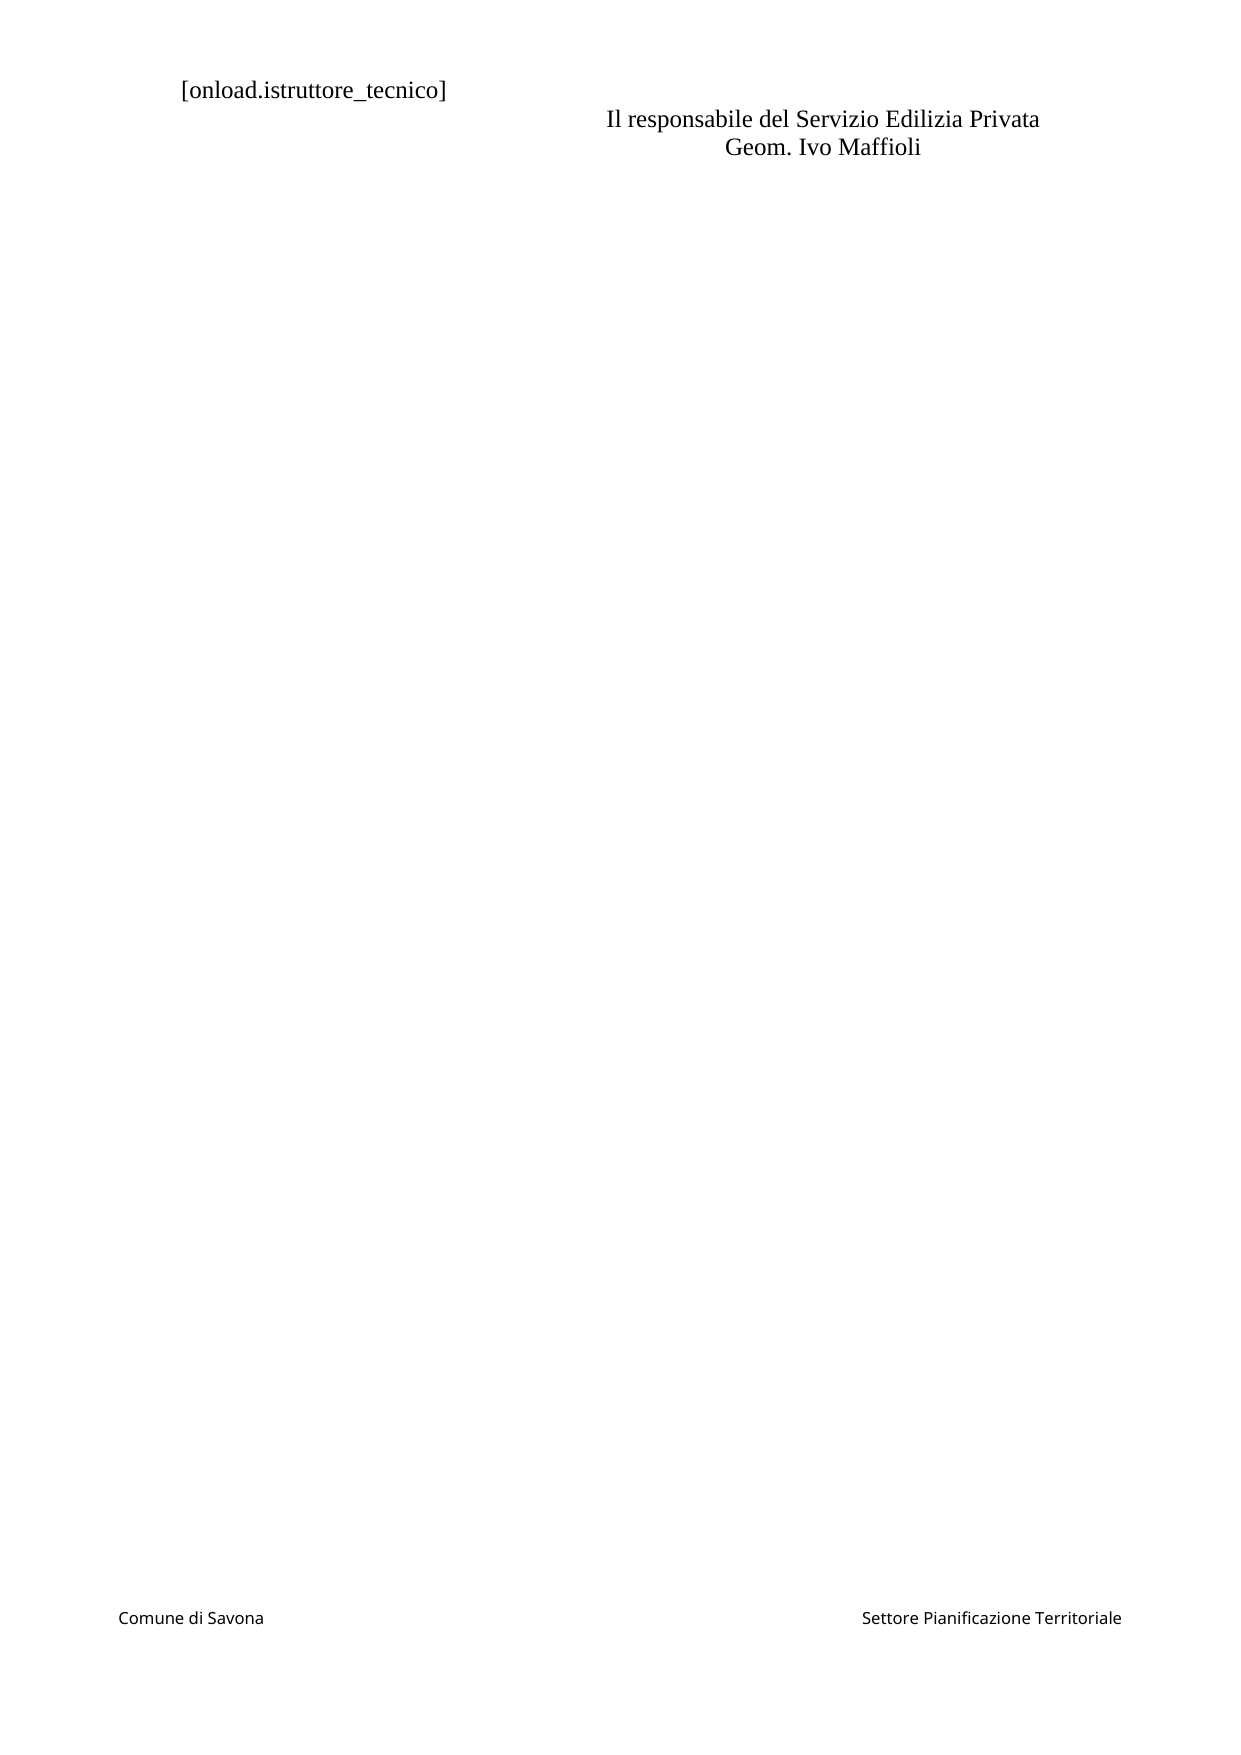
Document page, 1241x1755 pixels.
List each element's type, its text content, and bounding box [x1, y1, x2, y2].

table_cell [118, 104, 509, 161]
table_cell Il responsabile del Servizio Edilizia Privata Geom. Ivo Maffioli [509, 104, 1137, 161]
table_header [onload.istruttore_tecnico] [118, 75, 509, 104]
table_header [509, 75, 1137, 104]
